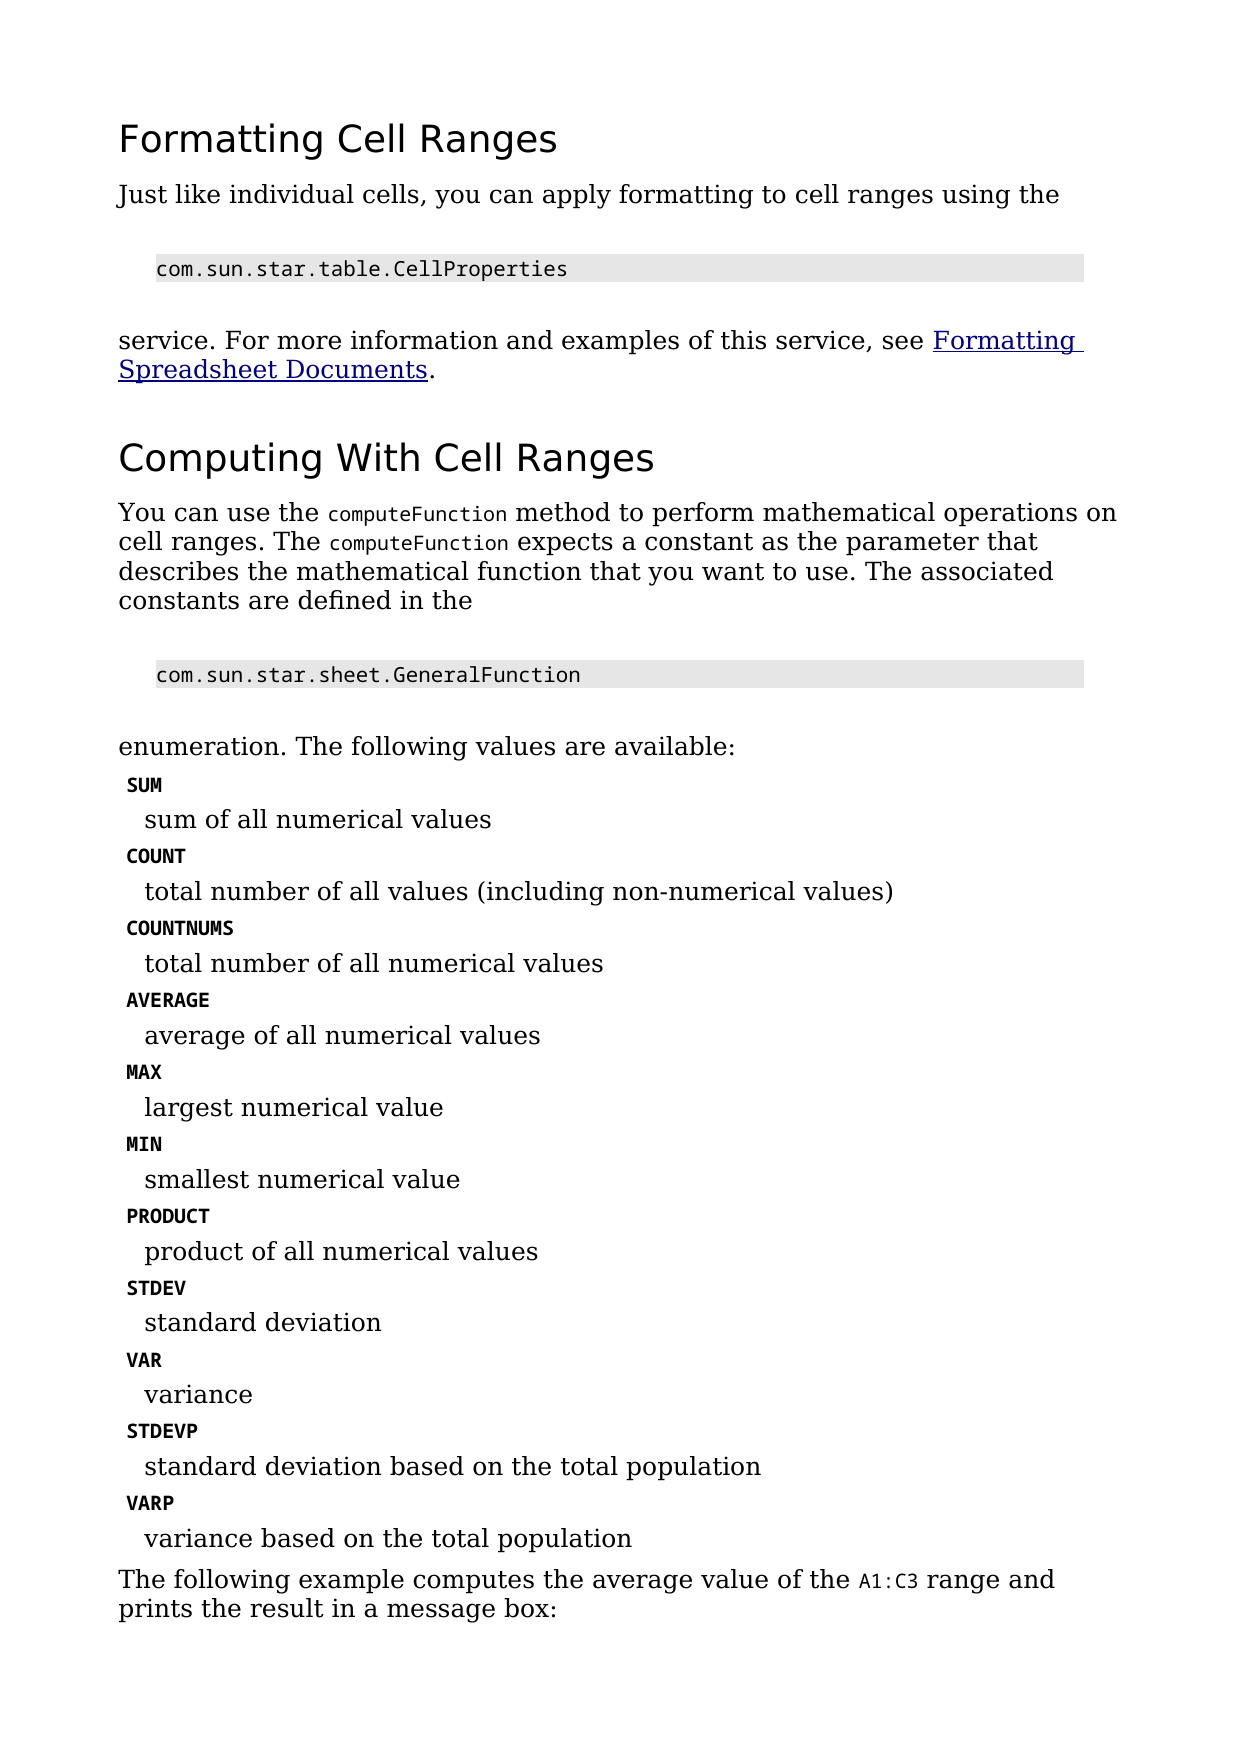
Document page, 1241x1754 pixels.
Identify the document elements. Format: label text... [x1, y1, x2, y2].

list average of all numerical values [136, 1021, 1122, 1050]
text enumeration. The following values are available: [118, 732, 1122, 761]
list VAR [118, 1344, 1122, 1373]
list standard deviation based on the total population [136, 1452, 1122, 1481]
list total number of all values (including non-numerical values) [136, 877, 1122, 906]
list total number of all numerical values [136, 949, 1122, 978]
text Just like individual cells, you can apply formatting to cell ranges using the [118, 180, 1122, 209]
list variance [136, 1380, 1122, 1409]
list standard deviation [136, 1308, 1122, 1338]
text com.sun.star.table.CellProperties [156, 254, 1084, 282]
list sum of all numerical values [136, 805, 1122, 834]
list variance based on the total population [136, 1524, 1122, 1553]
list STDEV [118, 1272, 1122, 1301]
list SUM [118, 769, 1122, 798]
list largest numerical value [136, 1093, 1122, 1122]
list PRODUCT [118, 1200, 1122, 1229]
list AVERAGE [118, 984, 1122, 1013]
list product of all numerical values [136, 1237, 1122, 1266]
subtitle Formatting Cell Ranges [118, 118, 1122, 162]
list VARP [118, 1487, 1122, 1517]
list STDEVP [118, 1416, 1122, 1445]
list MAX [118, 1056, 1122, 1085]
subtitle Computing With Cell Ranges [118, 437, 1122, 480]
text The following example computes the average value of the A1:C3 range and prints the result in a message box: [118, 1565, 1122, 1624]
text You can use the computeFunction method to perform mathematical operations on cell ranges. The computeFunction expects a constant as the parameter that describes the mathematical function that you want to use. The associated constants are defined in the [118, 498, 1122, 615]
list smallest numerical value [136, 1165, 1122, 1194]
text com.sun.star.sheet.GeneralFunction [156, 660, 1084, 688]
list COUNTNUMS [118, 912, 1122, 942]
list COUNT [118, 841, 1122, 870]
list MIN [118, 1128, 1122, 1157]
text service. For more information and examples of this service, see Formatting Spreadsheet Documents. [118, 326, 1122, 384]
